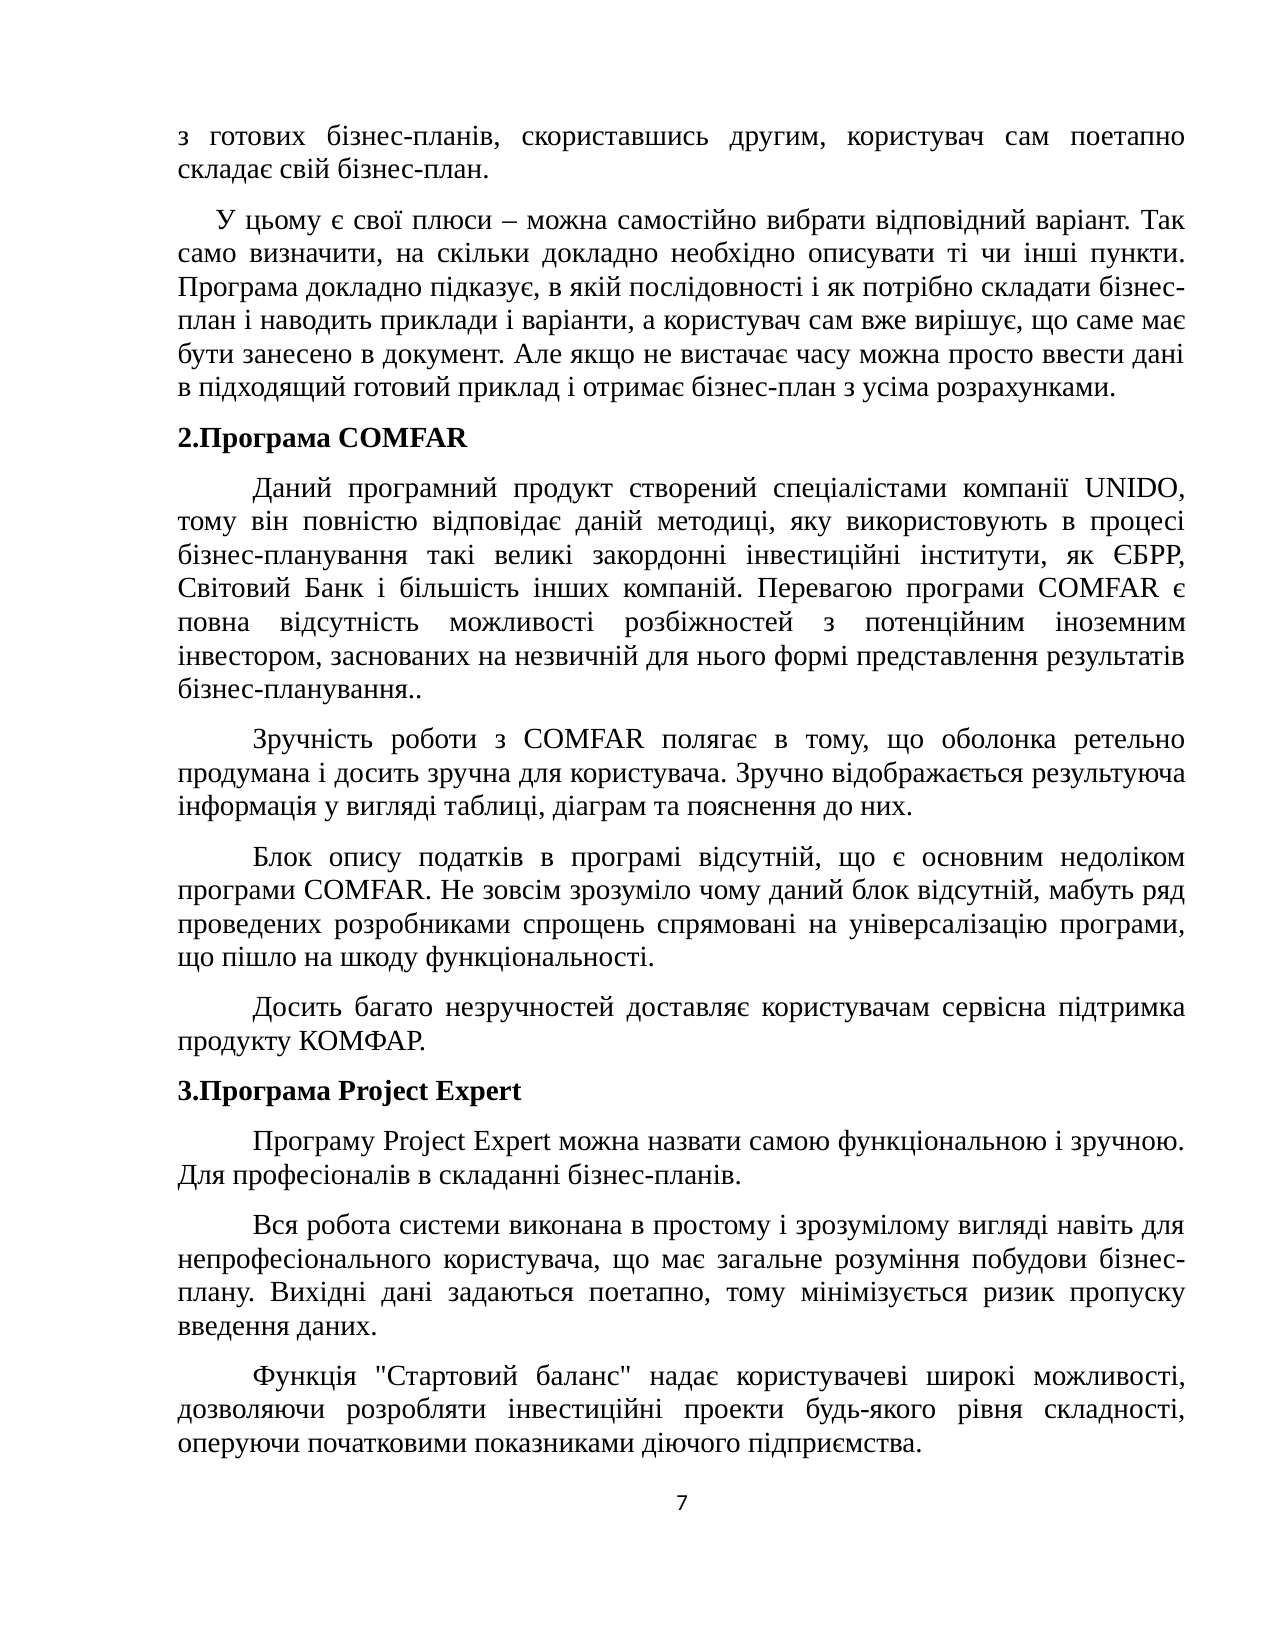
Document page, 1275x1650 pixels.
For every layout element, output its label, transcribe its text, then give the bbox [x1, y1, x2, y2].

text Зручність роботи з COMFAR полягає в тому, що оболонка ретельно продумана і досить зручна для користувача. Зручно відображається результуюча інформація у вигляді таблиці, діаграм та пояснення до них. [177, 721, 1186, 822]
text Функція "Стартовий баланс" надає користувачеві широкі можливості, дозволяючи розробляти інвестиційні проекти будь-якого рівня складності, оперуючи початковими показниками діючого підприємства. [177, 1358, 1186, 1459]
text Вся робота системи виконана в простому і зрозумілому вигляді навіть для непрофесіонального користувача, що має загальне розуміння побудови бізнес-плану. Вихідні дані задаються поетапно, тому мінімізується ризик пропуску введення даних. [177, 1207, 1186, 1341]
text з готових бізнес-планів, скориставшись другим, користувач сам поетапно складає свій бізнес-план. [177, 118, 1186, 185]
text 3.Програма Project Expert [177, 1073, 1186, 1107]
text Досить багато незручностей доставляє користувачам сервісна підтримка продукту КОМФАР. [177, 989, 1186, 1057]
text Блок опису податків в програмі відсутній, що є основним недоліком програми COMFAR. Не зовсім зрозуміло чому даний блок відсутній, мабуть ряд проведених розробниками спрощень спрямовані на універсалізацію програми, що пішло на шкоду функціональності. [177, 839, 1186, 973]
text Програму Project Expert можна назвати самою функціональною і зручною. Для професіоналів в складанні бізнес-планів. [177, 1123, 1186, 1191]
text 2.Програма COMFAR [177, 420, 1186, 453]
text Даний програмний продукт створений спеціалістами компанії UNIDO, тому він повністю відповідає даній методиці, яку використовують в процесі бізнес-планування такі великі закордонні інвестиційні інститути, як ЄБРР, Світовий Банк і більшість інших компаній. Перевагою програми COMFAR є повна відсутність можливості розбіжностей з потенційним іноземним інвестором, заснованих на незвичній для нього формі представлення результатів бізнес-планування.. [177, 470, 1186, 705]
text У цьому є свої плюси – можна самостійно вибрати відповідний варіант. Так само визначити, на скільки докладно необхідно описувати ті чи інші пункти. Програма докладно підказує, в якій послідовності і як потрібно складати бізнес-план і наводить приклади і варіанти, а користувач сам вже вирішує, що саме має бути занесено в документ. Але якщо не вистачає часу можна просто ввести дані в підходящий готовий приклад і отримає бізнес-план з усіма розрахунками. [177, 202, 1186, 403]
